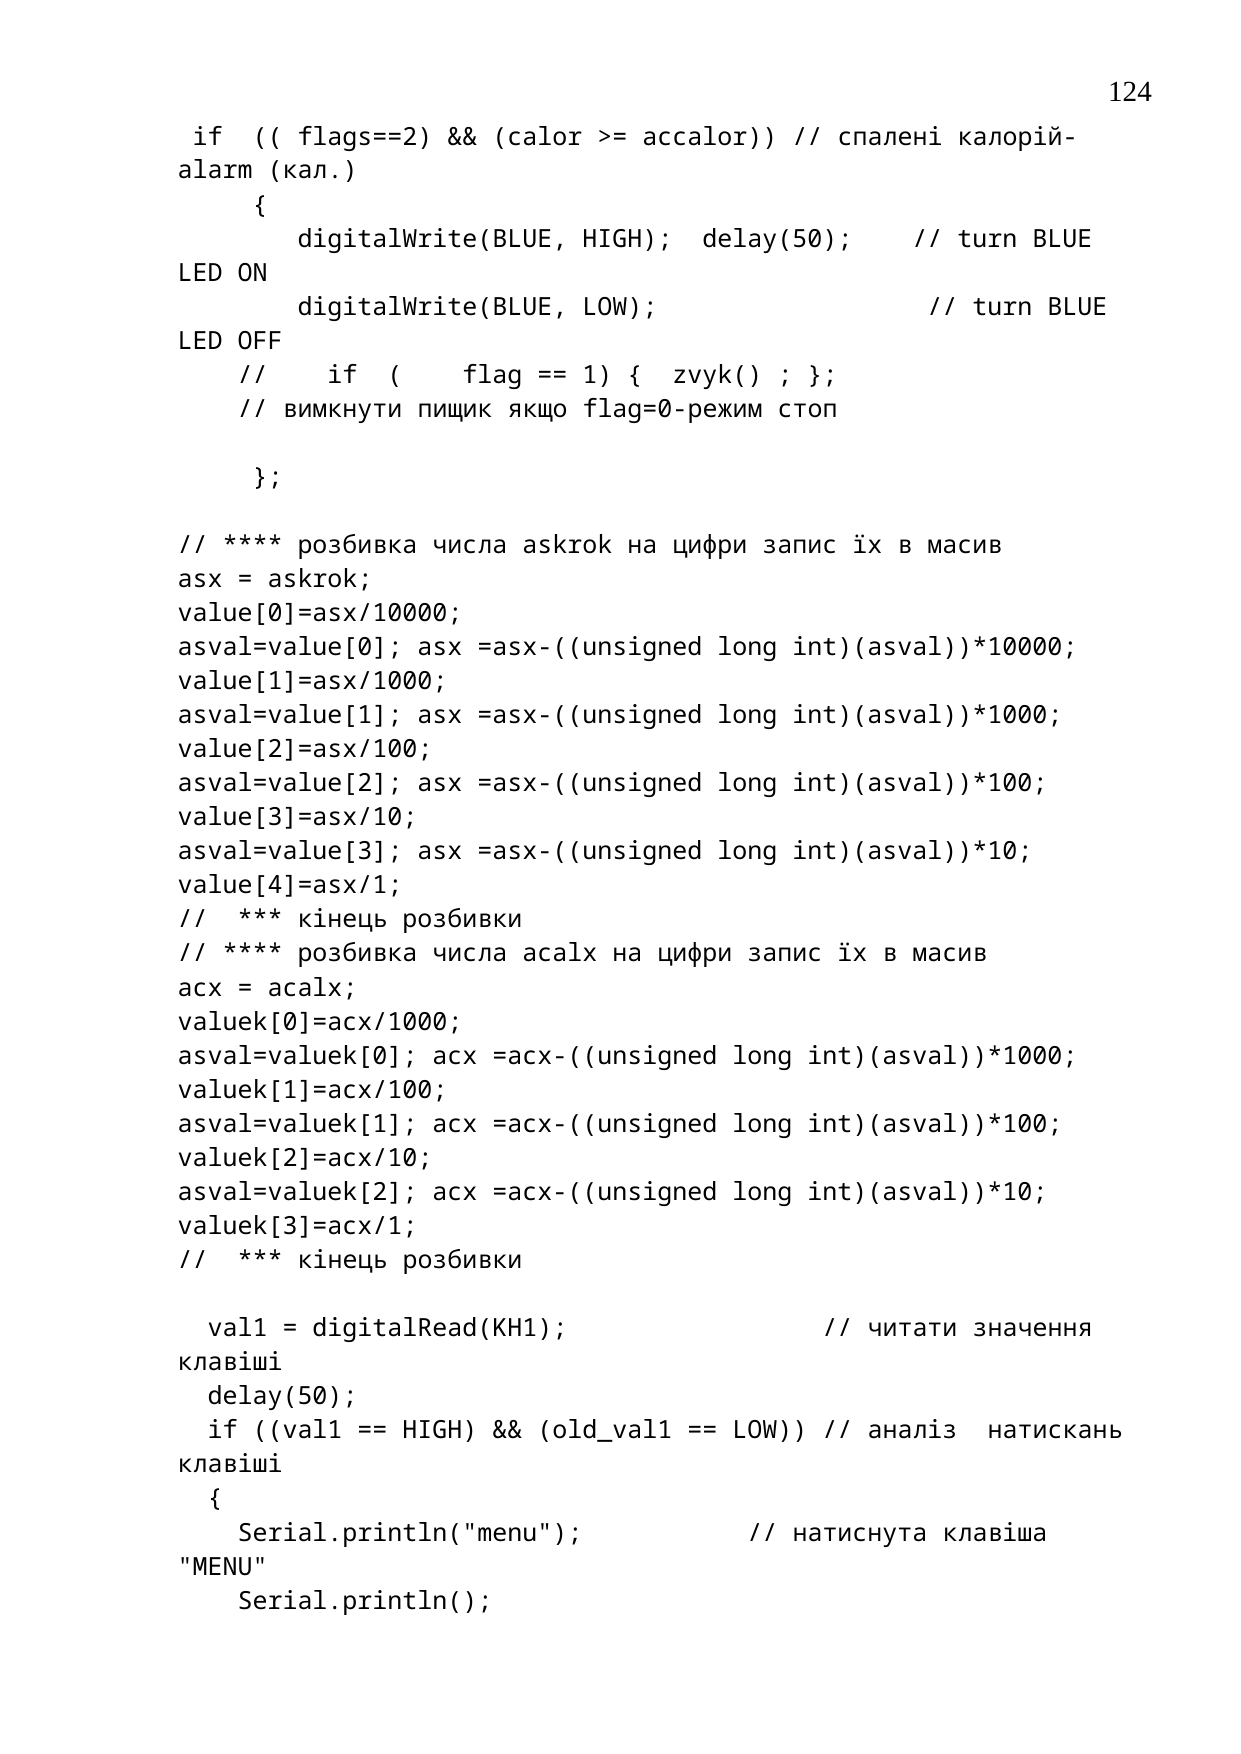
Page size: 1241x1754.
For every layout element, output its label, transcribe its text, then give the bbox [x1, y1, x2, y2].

text value[1]=asx/1000; [177, 663, 1152, 697]
text value[3]=asx/10; [177, 799, 1152, 833]
text if (( flags==2) && (calor >= accalor)) // спаленi калорій- alarm (кал.) [177, 118, 1152, 186]
text // *** кінець розбивки [177, 901, 1152, 935]
text if ((val1 == HIGH) && (old_val1 == LOW)) // аналіз натискань клавіші [177, 1412, 1152, 1480]
text asval=value[1]; asx =asx-((unsigned long int)(asval))*1000; [177, 697, 1152, 731]
text // *** кінець розбивки [177, 1242, 1152, 1276]
text Serial.println("menu"); // натиснута клавіша "MENU" [177, 1514, 1152, 1582]
text val1 = digitalRead(KH1); // читати значення клавіші [177, 1310, 1152, 1378]
text { [177, 186, 1152, 220]
text valuek[3]=acx/1; [177, 1208, 1152, 1242]
text asval=valuek[2]; acx =acx-((unsigned long int)(asval))*10; [177, 1173, 1152, 1208]
text asval=value[2]; asx =asx-((unsigned long int)(asval))*100; [177, 765, 1152, 799]
text asval=value[0]; asx =asx-((unsigned long int)(asval))*10000; [177, 628, 1152, 663]
text // вимкнути пищик якщо flag=0-режим стоп [177, 391, 1152, 425]
text asval=valuek[1]; acx =acx-((unsigned long int)(asval))*100; [177, 1105, 1152, 1139]
text valuek[1]=acx/100; [177, 1071, 1152, 1105]
text }; [177, 458, 1152, 492]
text delay(50); [177, 1378, 1152, 1412]
text asx = askrok; [177, 560, 1152, 594]
text Serial.println(); [177, 1582, 1152, 1616]
text asval=valuek[0]; acx =acx-((unsigned long int)(asval))*1000; [177, 1037, 1152, 1071]
text // **** розбивка числа acalx на цифри запис їх в масив [177, 935, 1152, 969]
text digitalWrite(BLUE, HIGH); delay(50); // turn BLUE LED ON [177, 220, 1152, 288]
text // **** розбивка числа askrok на цифри запис їх в масив [177, 526, 1152, 560]
text value[4]=asx/1; [177, 867, 1152, 901]
text // if ( flag == 1) { zvyk() ; }; [177, 357, 1152, 391]
text asval=value[3]; asx =asx-((unsigned long int)(asval))*10; [177, 833, 1152, 867]
text value[0]=asx/10000; [177, 594, 1152, 628]
text valuek[0]=acx/1000; [177, 1003, 1152, 1037]
text digitalWrite(BLUE, LOW); // turn BLUE LED OFF [177, 288, 1152, 357]
text acx = acalx; [177, 969, 1152, 1003]
text { [177, 1480, 1152, 1514]
text value[2]=asx/100; [177, 731, 1152, 765]
text valuek[2]=acx/10; [177, 1139, 1152, 1173]
